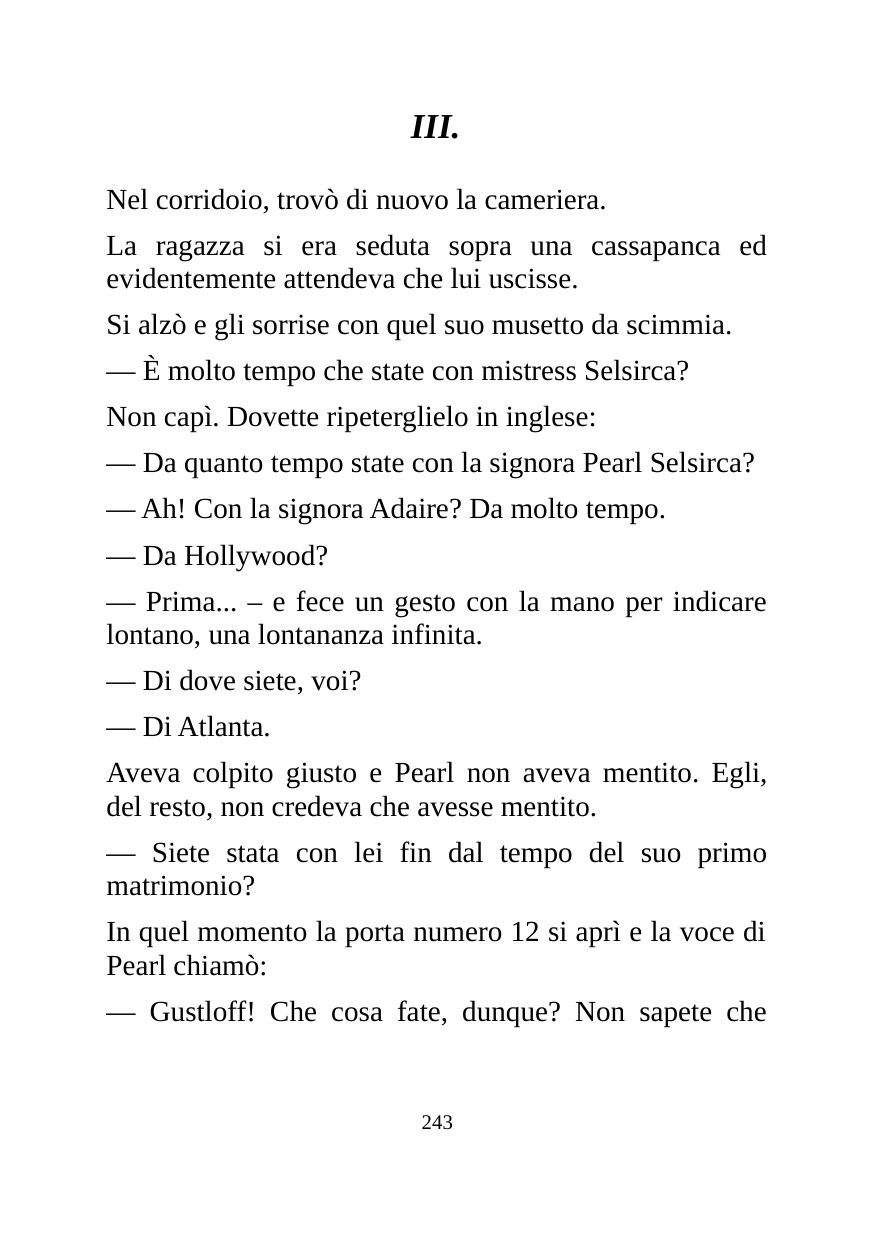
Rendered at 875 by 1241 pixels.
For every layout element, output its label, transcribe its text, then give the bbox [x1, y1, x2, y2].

text — Di dove siete, voi? [106, 663, 768, 697]
text — Prima... – e fece un gesto con la mano per indicare lontano, una lontananza infinita. [106, 584, 768, 651]
subtitle III. [106, 106, 768, 146]
text Si alzò e gli sorrise con quel suo musetto da scimmia. [106, 307, 768, 341]
text — Da quanto tempo state con la signora Pearl Selsirca? [106, 446, 768, 479]
text — Di Atlanta. [106, 709, 768, 743]
text Nel corridoio, trovò di nuovo la cameriera. [106, 182, 768, 215]
text In quel momento la porta numero 12 si aprì e la voce di Pearl chiamò: [106, 914, 768, 982]
text Non capì. Dovette ripeterglielo in inglese: [106, 399, 768, 433]
text La ragazza si era seduta sopra una cassapanca ed evidentemente attendeva che lui uscisse. [106, 228, 768, 295]
text — È molto tempo che state con mistress Selsirca? [106, 353, 768, 387]
text Aveva colpito giusto e Pearl non aveva mentito. Egli, del resto, non credeva che avesse mentito. [106, 755, 768, 822]
text — Gustloff! Che cosa fate, dunque? Non sapete che [106, 994, 768, 1028]
text — Ah! Con la signora Adaire? Da molto tempo. [106, 492, 768, 525]
text — Siete stata con lei fin dal tempo del suo primo matrimonio? [106, 835, 768, 902]
text — Da Hollywood? [106, 538, 768, 571]
